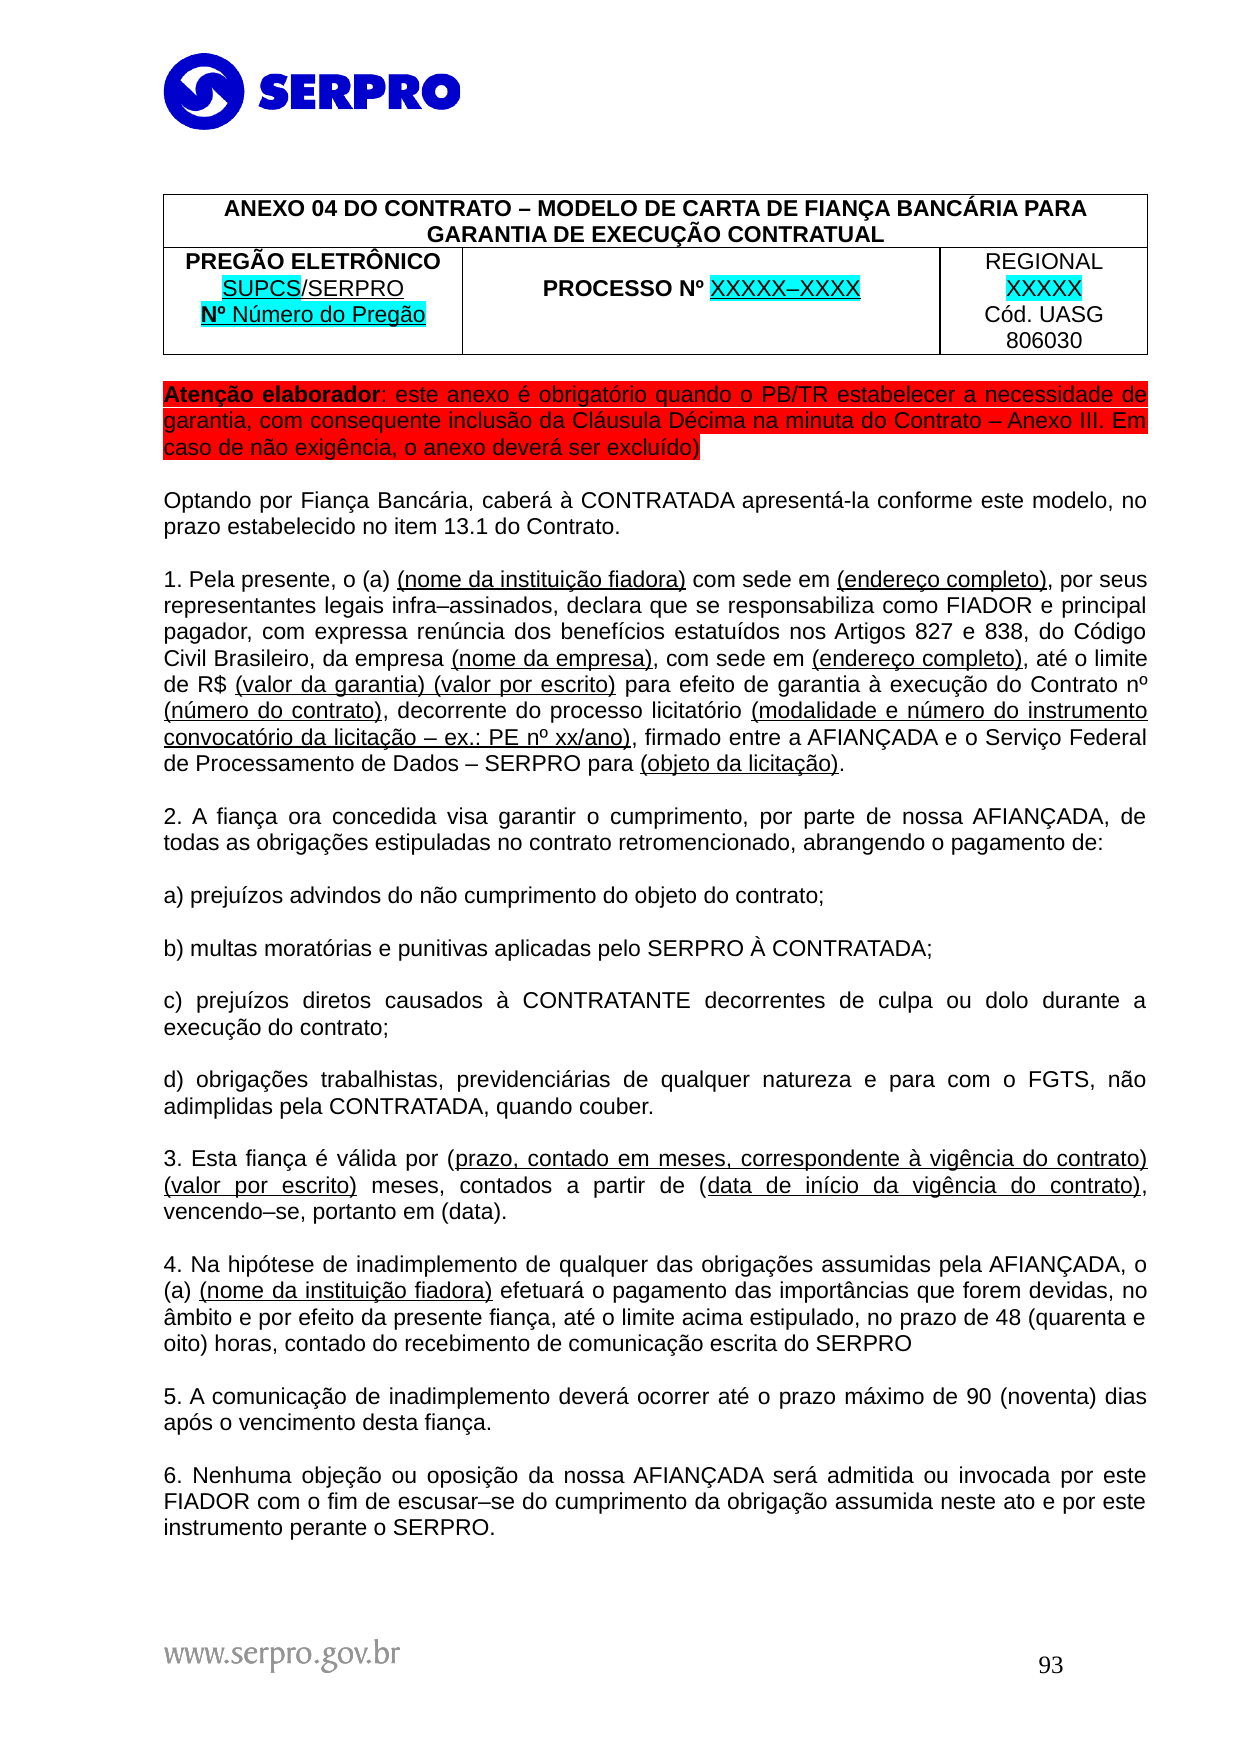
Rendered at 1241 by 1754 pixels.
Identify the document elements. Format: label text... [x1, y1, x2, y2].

text 5. A comunicação de inadimplemento deverá ocorrer até o prazo máximo de 90 (noventa) dias após o vencimento desta fiança. [163, 1383, 1148, 1435]
table_cell REGIONAL XXXXX Cód. UASG 806030 [941, 248, 1147, 354]
text a) prejuízos advindos do não cumprimento do objeto do contrato; [163, 882, 1148, 908]
picture [163, 53, 461, 130]
text d) obrigações trabalhistas, previdenciárias de qualquer natureza e para com o FGTS, não adimplidas pela CONTRATADA, quando couber. [163, 1066, 1148, 1119]
text 6. Nenhuma objeção ou oposição da nossa AFIANÇADA será admitida ou invocada por este FIADOR com o fim de escusar–se do cumprimento da obrigação assumida neste ato e por este instrumento perante o SERPRO. [163, 1462, 1148, 1541]
table_cell PROCESSO Nº XXXXX–XXXX [463, 248, 939, 354]
text b) multas moratórias e punitivas aplicadas pelo SERPRO À CONTRATADA; [163, 934, 1148, 961]
text Atenção elaborador: este anexo é obrigatório quando o PB/TR estabelecer a necessidade de garantia, com consequente inclusão da Cláusula Décima na minuta do Contrato – Anexo III. Em caso de não exigência, o anexo deverá ser excluído) [163, 381, 1148, 460]
text 1. Pela presente, o (a) (nome da instituição fiadora) com sede em (endereço completo), por seus representantes legais infra–assinados, declara que se responsabiliza como FIADOR e principal pagador, com expressa renúncia dos benefícios estatuídos nos Artigos 827 e 838, do Código Civil Brasileiro, da empresa (nome da empresa), com sede em (endereço completo), até o limite de R$ (valor da garantia) (valor por escrito) para efeito de garantia à execução do Contrato nº (número do contrato), decorrente do processo licitatório (modalidade e número do instrumento convocatório da licitação – ex.: PE nº xx/ano), firmado entre a AFIANÇADA e o Serviço Federal de Processamento de Dados – SERPRO para (objeto da licitação). [163, 566, 1148, 776]
text 2. A fiança ora concedida visa garantir o cumprimento, por parte de nossa AFIANÇADA, de todas as obrigações estipuladas no contrato retromencionado, abrangendo o pagamento de: [163, 803, 1148, 856]
picture [167, 1639, 397, 1673]
text 3. Esta fiança é válida por (prazo, contado em meses, correspondente à vigência do contrato) (valor por escrito) meses, contados a partir de (data de início da vigência do contrato), vencendo–se, portanto em (data). [163, 1145, 1148, 1224]
text 4. Na hipótese de inadimplemento de qualquer das obrigações assumidas pela AFIANÇADA, o (a) (nome da instituição fiadora) efetuará o pagamento das importâncias que forem devidas, no âmbito e por efeito da presente fiança, até o limite acima estipulado, no prazo de 48 (quarenta e oito) horas, contado do recebimento de comunicação escrita do SERPRO [163, 1251, 1148, 1356]
table_header ANEXO 04 DO CONTRATO – MODELO DE CARTA DE FIANÇA BANCÁRIA PARA GARANTIA DE EXECUÇÃO CONTRATUAL [164, 195, 1147, 247]
text c) prejuízos diretos causados à CONTRATANTE decorrentes de culpa ou dolo durante a execução do contrato; [163, 987, 1148, 1040]
table_cell PREGÃO ELETRÔNICO SUPCS/SERPRO Nº Número do Pregão [164, 248, 462, 354]
text Optando por Fiança Bancária, caberá à CONTRATADA apresentá-la conforme este modelo, no prazo estabelecido no item 13.1 do Contrato. [163, 487, 1148, 539]
